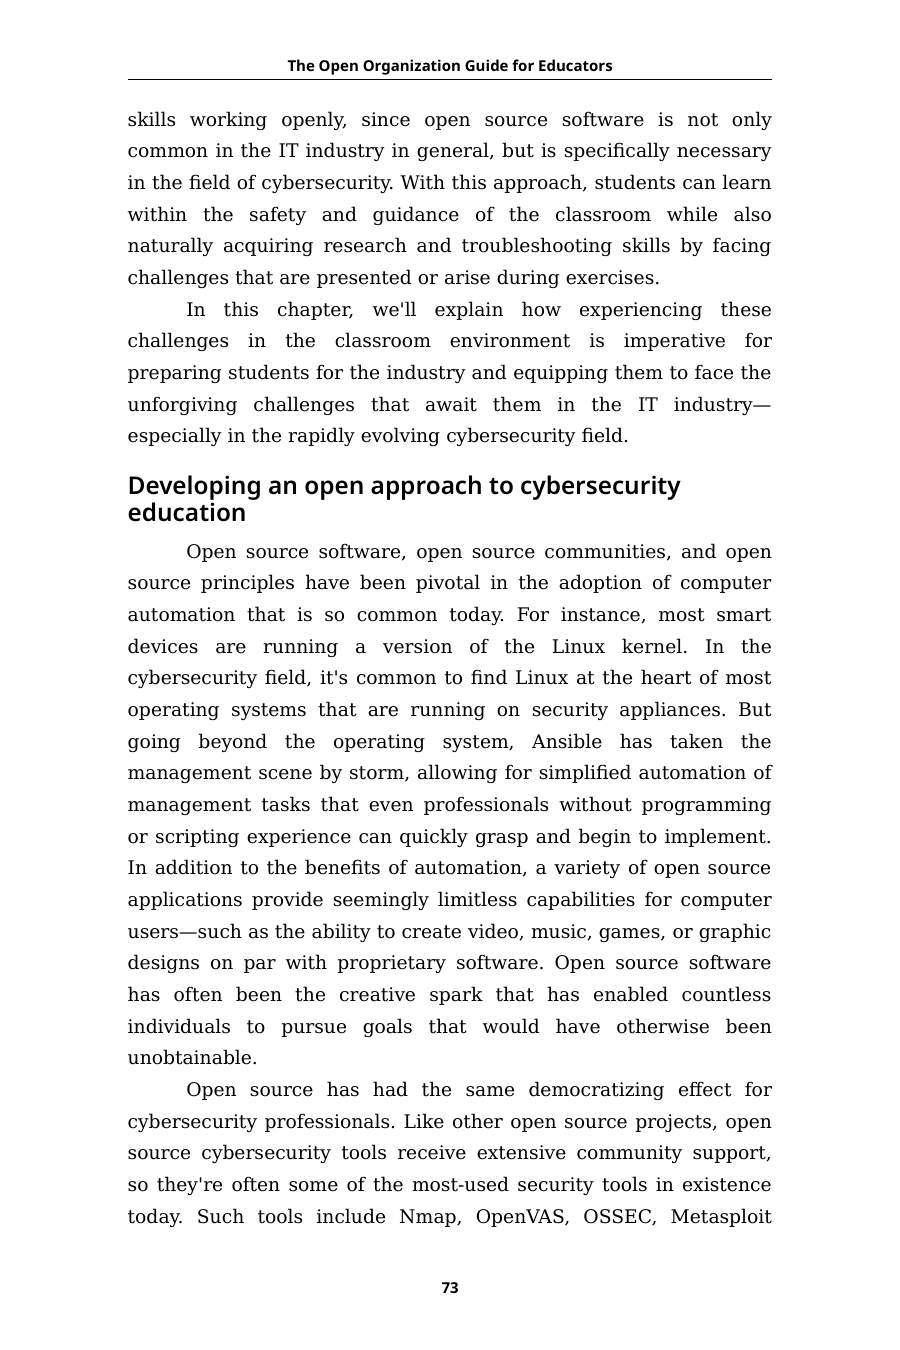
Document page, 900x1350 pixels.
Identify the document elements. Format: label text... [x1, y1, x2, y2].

subtitle Developing an open approach to cybersecurity education [127, 472, 772, 528]
text Open source has had the same democratizing effect for cybersecurity professionals. Like other open source projects, open source cybersecurity tools receive extensive community support, so they're often some of the most-used security tools in existence today. Such tools include Nmap, OpenVAS, OSSEC, Metasploit [127, 1079, 772, 1228]
text In this chapter, we'll explain how experiencing these challenges in the classroom environment is imperative for preparing students for the industry and equipping them to face the unforgiving challenges that await them in the IT industry—especially in the rapidly evolving cybersecurity field. [127, 299, 772, 447]
text skills working openly, since open source software is not only common in the IT industry in general, but is specifically necessary in the field of cybersecurity. With this approach, students can learn within the safety and guidance of the classroom while also naturally acquiring research and troubleshooting skills by facing challenges that are presented or arise during exercises. [127, 109, 772, 289]
text Open source software, open source communities, and open source principles have been pivotal in the adoption of computer automation that is so common today. For instance, most smart devices are running a version of the Linux kernel. In the cybersecurity field, it's common to find Linux at the heart of most operating systems that are running on security appliances. But going beyond the operating system, Ansible has taken the management scene by storm, allowing for simplified automation of management tasks that even professionals without programming or scripting experience can quickly grasp and begin to implement. In addition to the benefits of automation, a variety of open source applications provide seemingly limitless capabilities for computer users—such as the ability to create video, music, games, or graphic designs on par with proprietary software. Open source software has often been the creative spark that has enabled countless individuals to pursue goals that would have otherwise been unobtainable. [127, 541, 772, 1069]
